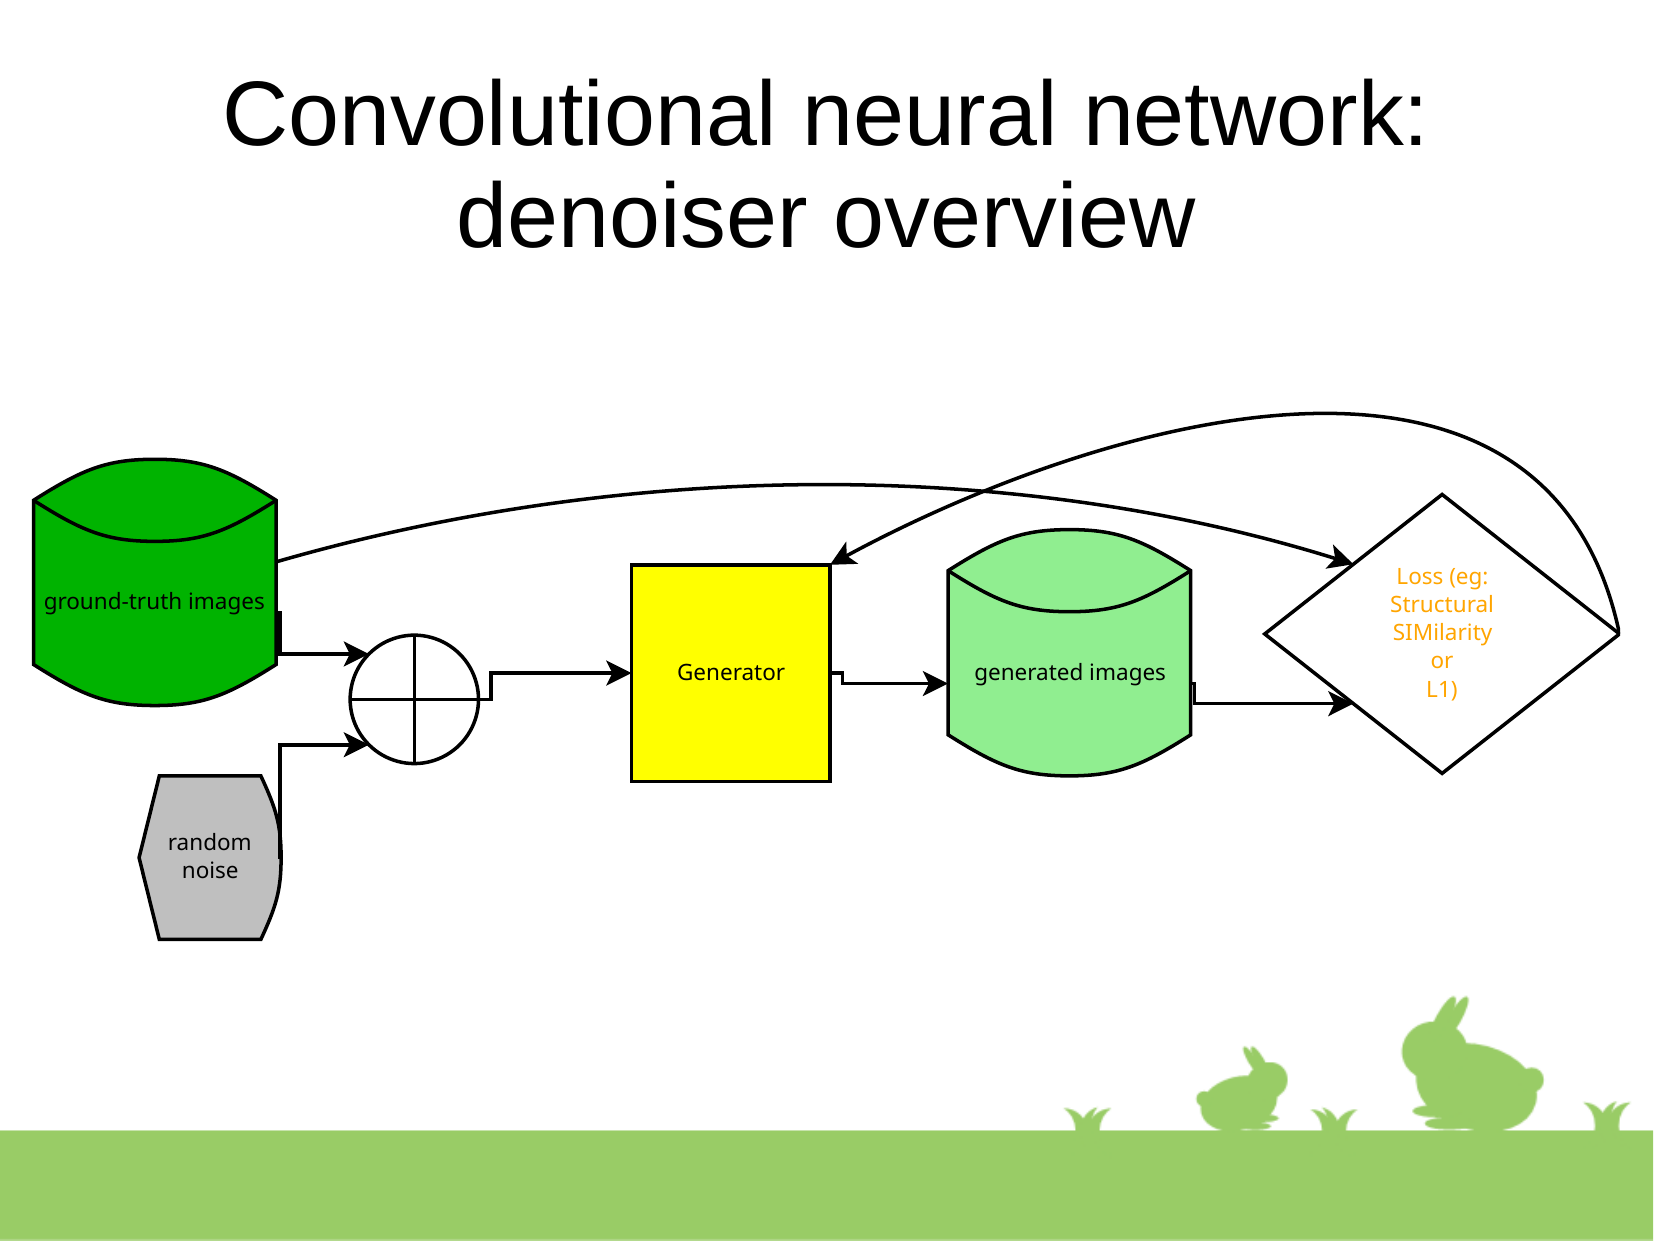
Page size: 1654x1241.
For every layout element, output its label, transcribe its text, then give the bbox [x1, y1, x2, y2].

picture [0, 0, 1654, 1241]
title Convolutional neural network: denoiser overview [82, 61, 1571, 269]
